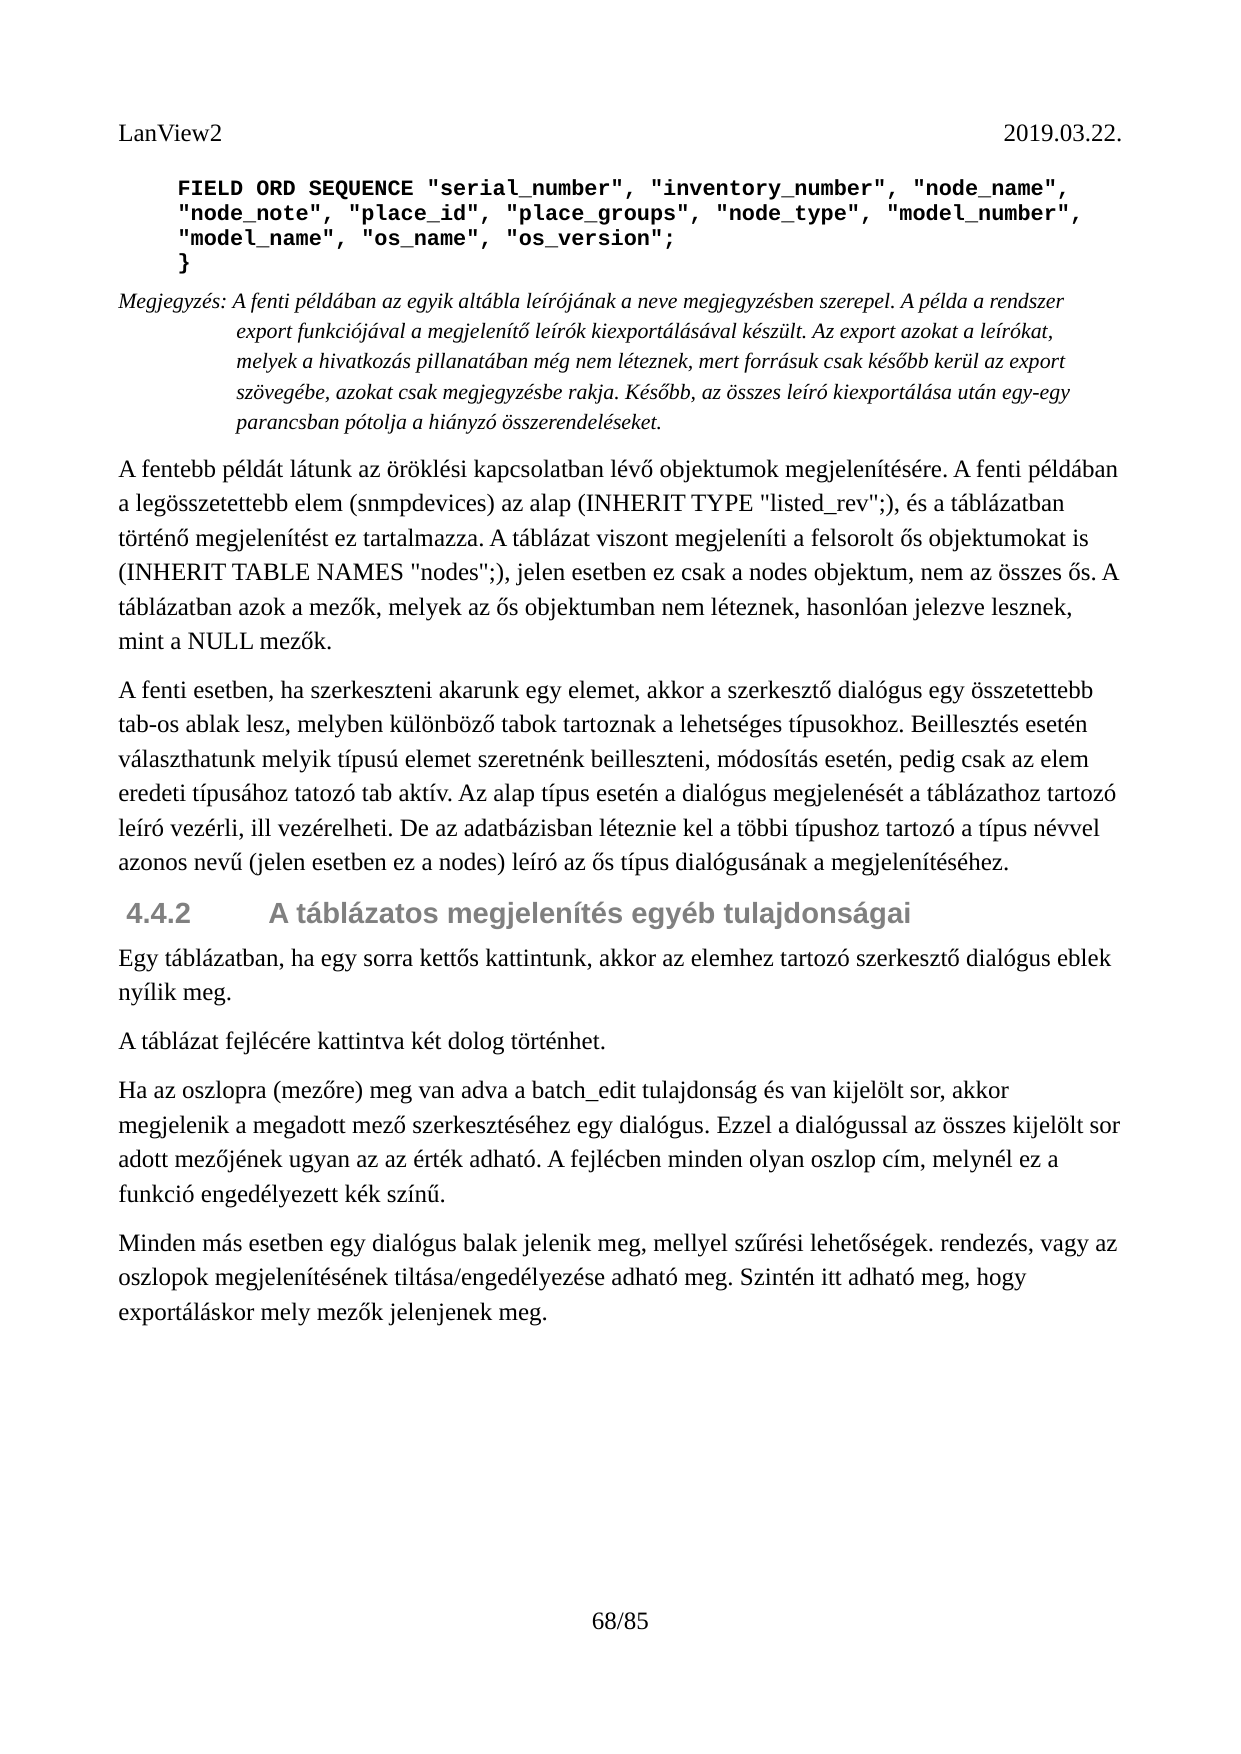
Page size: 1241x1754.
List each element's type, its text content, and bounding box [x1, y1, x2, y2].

text A fentebb példát látunk az öröklési kapcsolatban lévő objektumok megjelenítésére. A fenti példában a legösszetettebb elem (snmpdevices) az alap (INHERIT TYPE "listed_rev";), és a táblázatban történő megjelenítést ez tartalmazza. A táblázat viszont megjeleníti a felsorolt ős objektumokat is (INHERIT TABLE NAMES "nodes";), jelen esetben ez csak a nodes objektum, nem az összes ős. A táblázatban azok a mezők, melyek az ős objektumban nem léteznek, hasonlóan jelezve lesznek, mint a NULL mezők. [118, 454, 1122, 655]
text Minden más esetben egy dialógus balak jelenik meg, mellyel szűrési lehetőségek. rendezés, vagy az oszlopok megjelenítésének tiltása/engedélyezése adható meg. Szintén itt adható meg, hogy exportáláskor mely mezők jelenjenek meg. [118, 1228, 1122, 1325]
text } [177, 251, 1122, 276]
text FIELD ORD SEQUENCE "serial_number", "inventory_number", "node_name", "node_note", "place_id", "place_groups", "node_type", "model_number", "model_name", "os_name", "os_version"; [177, 177, 1122, 251]
text Egy táblázatban, ha egy sorra kettős kattintunk, akkor az elemhez tartozó szerkesztő dialógus eblek nyílik meg. [118, 943, 1122, 1006]
text A táblázat fejlécére kattintva két dolog történhet. [118, 1026, 1122, 1055]
text Megjegyzés: A fenti példában az egyik altábla leírójának a neve megjegyzésben szerepel. A példa a rendszer export funkciójával a megjelenítő leírók kiexportálásával készült. Az export azokat a leírókat, melyek a hivatkozás pillanatában még nem léteznek, mert forrásuk csak később kerül az export szövegébe, azokat csak megjegyzésbe rakja. Később, az összes leíró kiexportálása után egy-egy parancsban pótolja a hiányzó összerendeléseket. [118, 288, 1122, 434]
text Ha az oszlopra (mezőre) meg van adva a batch_edit tulajdonság és van kijelölt sor, akkor megjelenik a megadott mező szerkesztéséhez egy dialógus. Ezzel a dialógussal az összes kijelölt sor adott mezőjének ugyan az az érték adható. A fejlécben minden olyan oszlop cím, melynél ez a funkció engedélyezett kék színű. [118, 1075, 1122, 1207]
text A fenti esetben, ha szerkeszteni akarunk egy elemet, akkor a szerkesztő dialógus egy összetettebb tab-os ablak lesz, melyben különböző tabok tartoznak a lehetséges típusokhoz. Beillesztés esetén választhatunk melyik típusú elemet szeretnénk beilleszteni, módosítás esetén, pedig csak az elem eredeti típusához tatozó tab aktív. Az alap típus esetén a dialógus megjelenését a táblázathoz tartozó leíró vezérli, ill vezérelheti. De az adatbázisban léteznie kel a többi típushoz tartozó a típus névvel azonos nevű (jelen esetben ez a nodes) leíró az ős típus dialógusának a megjelenítéséhez. [118, 675, 1122, 876]
subtitle A táblázatos megjelenítés egyéb tulajdonságai [118, 897, 1122, 930]
